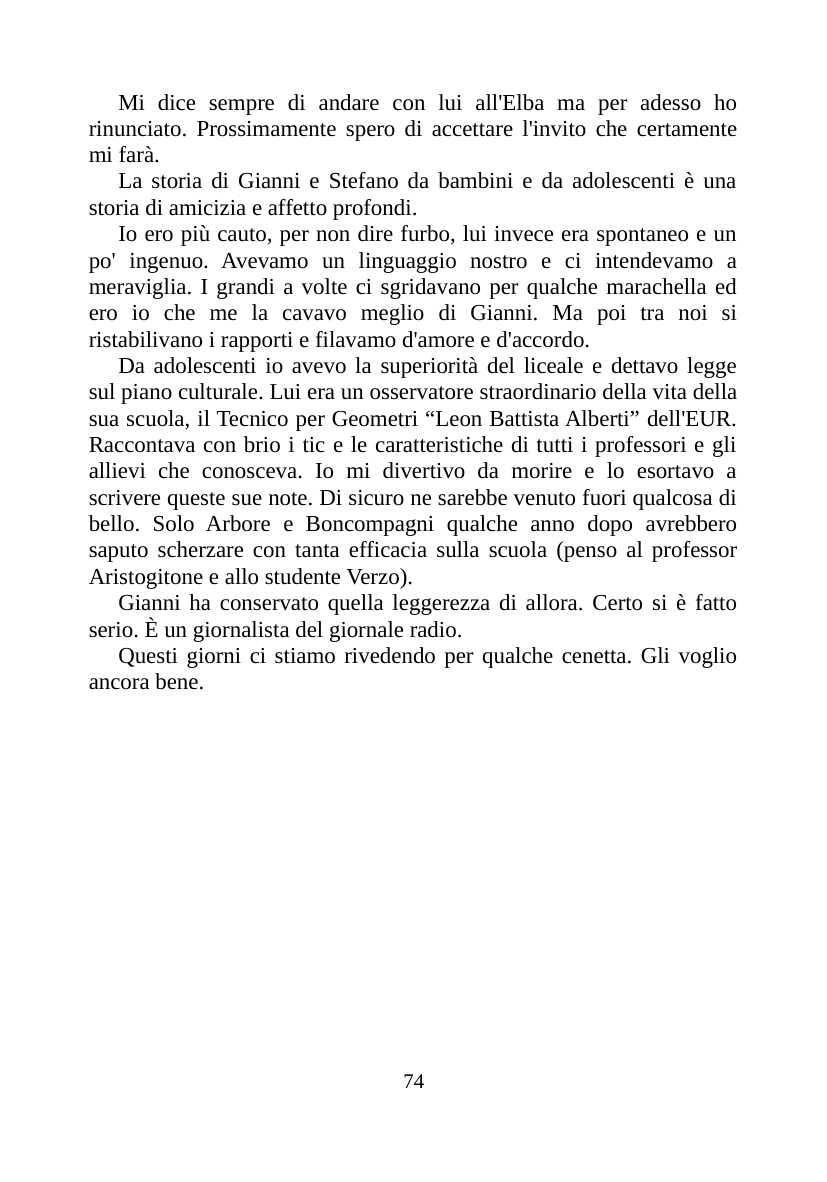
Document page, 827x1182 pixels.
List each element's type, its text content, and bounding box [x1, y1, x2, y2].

text Io ero più cauto, per non dire furbo, lui invece era spontaneo e un po' ingenuo. Avevamo un linguaggio nostro e ci intendevamo a meraviglia. I grandi a volte ci sgridavano per qualche marachella ed ero io che me la cavavo meglio di Gianni. Ma poi tra noi si ristabilivano i rapporti e filavamo d'amore e d'accordo. [88, 220, 738, 352]
text La storia di Gianni e Stefano da bambini e da adolescenti è una storia di amicizia e affetto profondi. [88, 168, 738, 220]
text Da adolescenti io avevo la superiorità del liceale e dettavo legge sul piano culturale. Lui era un osservatore straordinario della vita della sua scuola, il Tecnico per Geometri “Leon Battista Alberti” dell'EUR. Raccontava con brio i tic e le caratteristiche di tutti i professori e gli allievi che conosceva. Io mi divertivo da morire e lo esortavo a scrivere queste sue note. Di sicuro ne sarebbe venuto fuori qualcosa di bello. Solo Arbore e Boncompagni qualche anno dopo avrebbero saputo scherzare con tanta efficacia sulla scuola (penso al professor Aristogitone e allo studente Verzo). [88, 352, 738, 589]
text Mi dice sempre di andare con lui all'Elba ma per adesso ho rinunciato. Prossimamente spero di accettare l'invito che certamente mi farà. [88, 88, 738, 168]
text Questi giorni ci stiamo rivedendo per qualche cenetta. Gli voglio ancora bene. [88, 642, 738, 695]
text Gianni ha conservato quella leggerezza di allora. Certo si è fatto serio. È un giornalista del giornale radio. [88, 589, 738, 642]
